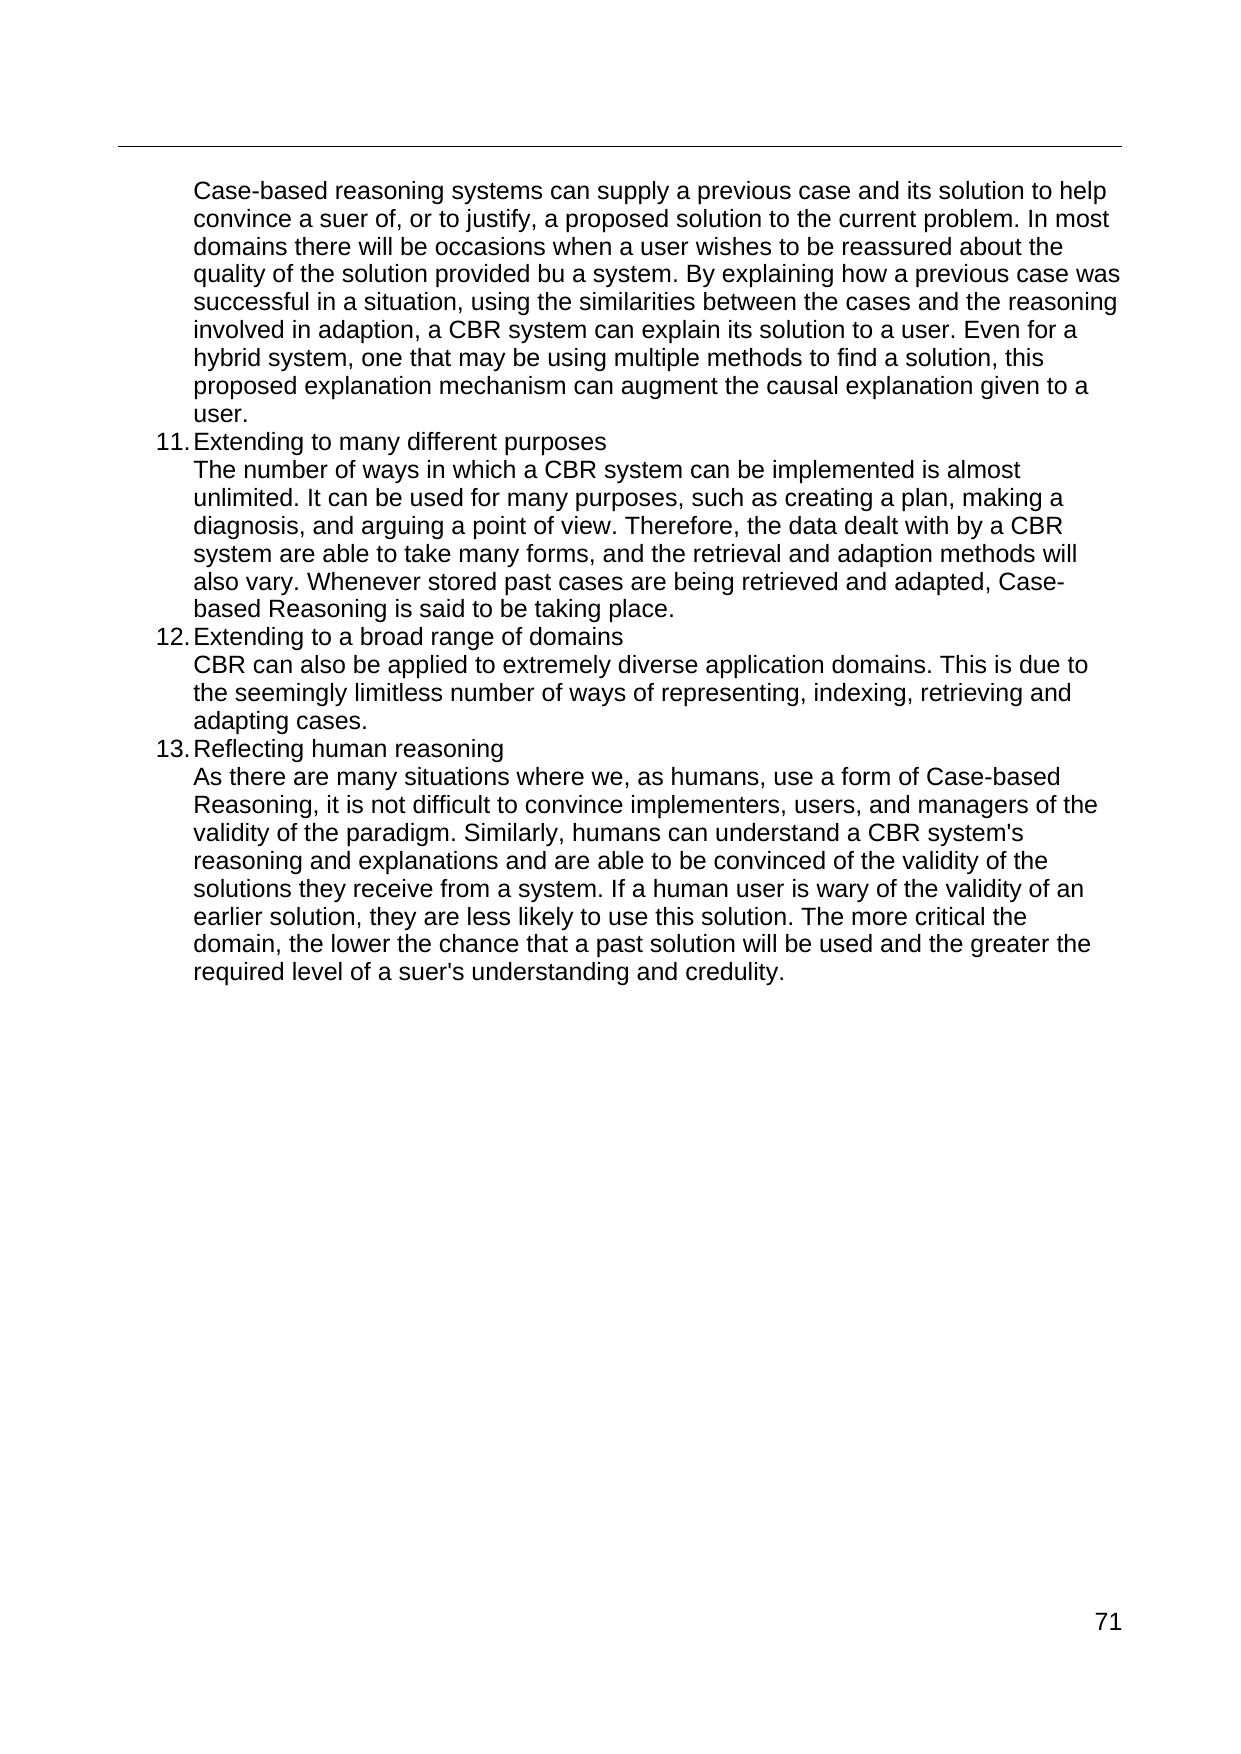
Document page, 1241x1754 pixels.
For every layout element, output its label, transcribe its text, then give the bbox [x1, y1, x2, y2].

list Extending to many different purposes The number of ways in which a CBR system can be implemented is almost unlimited. It can be used for many purposes, such as creating a plan, making a diagnosis, and arguing a point of view. Therefore, the data dealt with by a CBR system are able to take many forms, and the retrieval and adaption methods will also vary. Whenever stored past cases are being retrieved and adapted, Case-based Reasoning is said to be taking place. [156, 428, 1122, 623]
list Extending to a broad range of domains CBR can also be applied to extremely diverse application domains. This is due to the seemingly limitless number of ways of representing, indexing, retrieving and adapting cases. [156, 623, 1122, 735]
list Case-based reasoning systems can supply a previous case and its solution to help convince a suer of, or to justify, a proposed solution to the current problem. In most domains there will be occasions when a user wishes to be reassured about the quality of the solution provided bu a system. By explaining how a previous case was successful in a situation, using the similarities between the cases and the reasoning involved in adaption, a CBR system can explain its solution to a user. Even for a hybrid system, one that may be using multiple methods to find a solution, this proposed explanation mechanism can augment the causal explanation given to a user. [156, 177, 1122, 428]
list Reflecting human reasoning As there are many situations where we, as humans, use a form of Case-based Reasoning, it is not difficult to convince implementers, users, and managers of the validity of the paradigm. Similarly, humans can understand a CBR system's reasoning and explanations and are able to be convinced of the validity of the solutions they receive from a system. If a human user is wary of the validity of an earlier solution, they are less likely to use this solution. The more critical the domain, the lower the chance that a past solution will be used and the greater the required level of a suer's understanding and credulity. [156, 735, 1122, 986]
